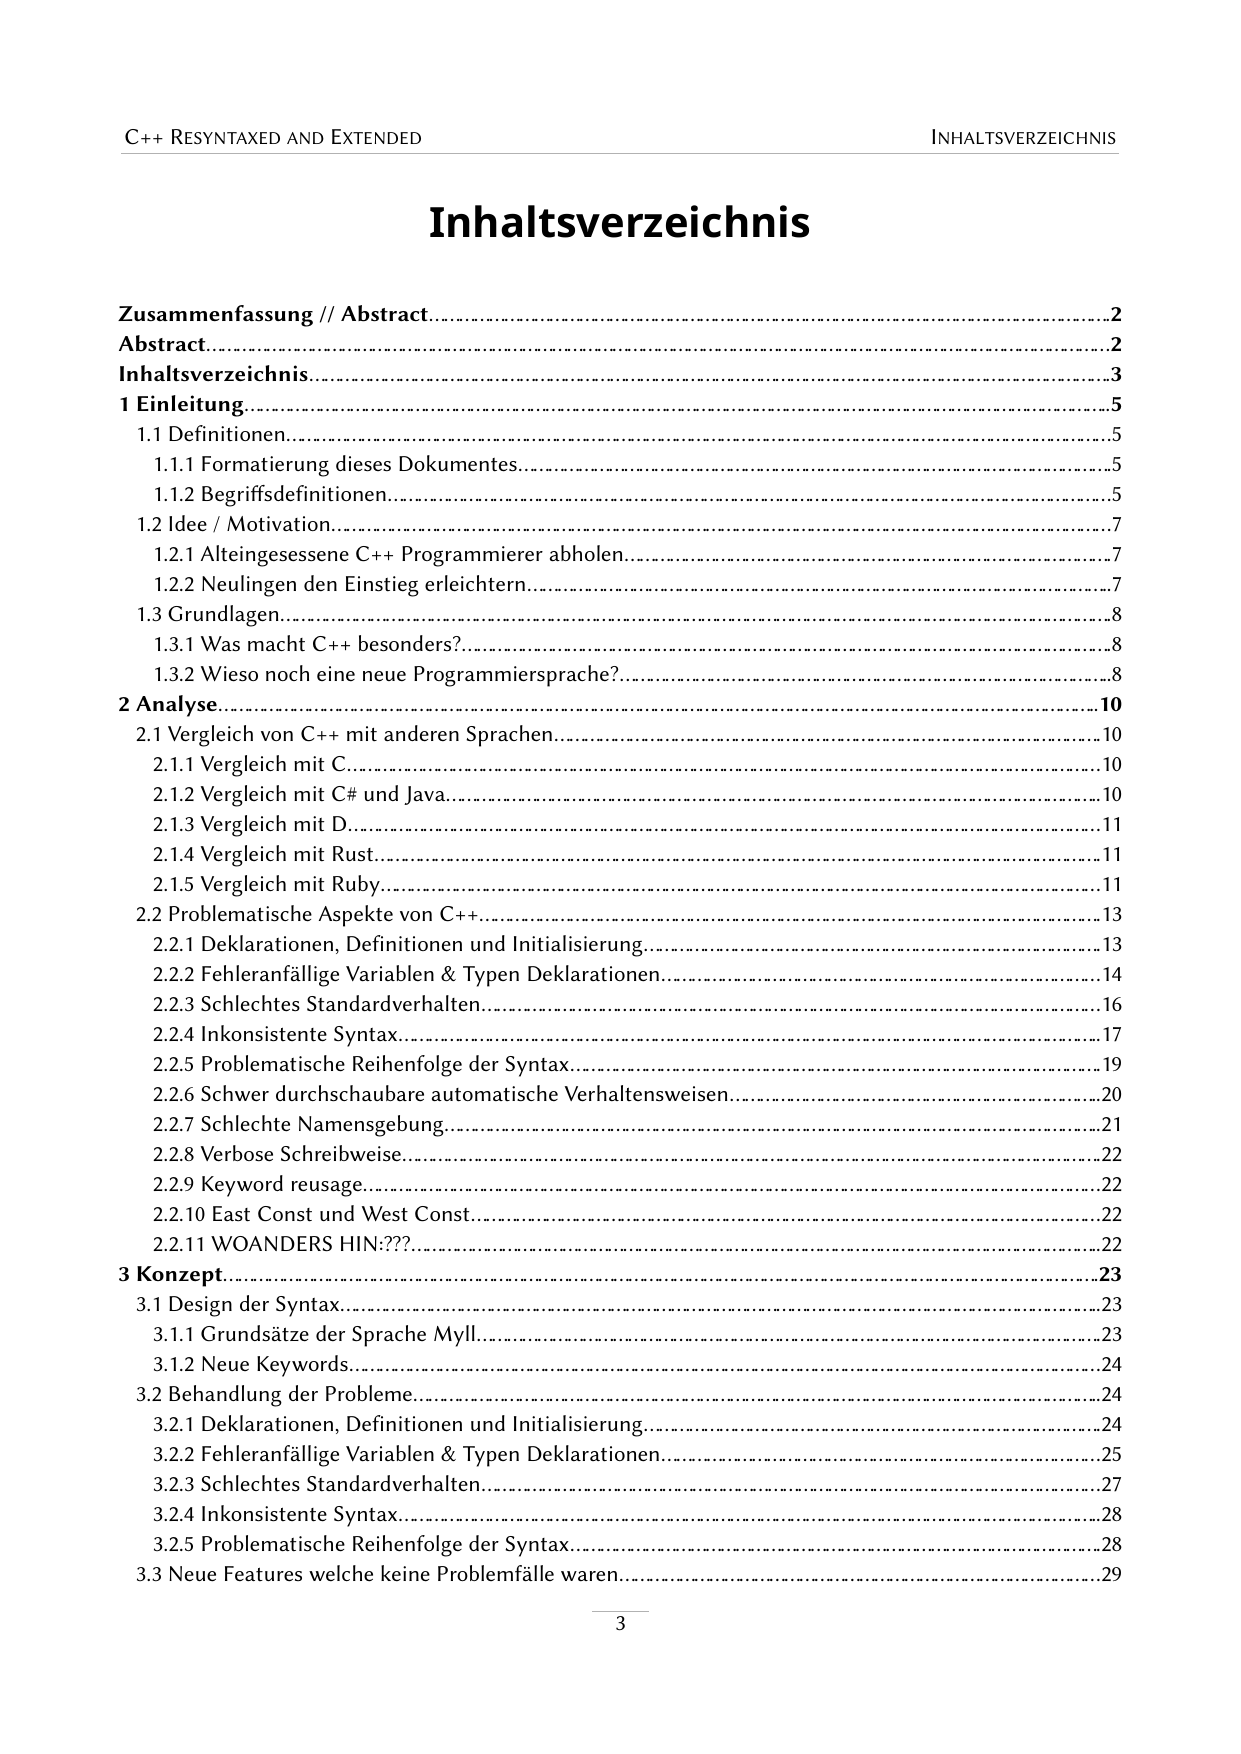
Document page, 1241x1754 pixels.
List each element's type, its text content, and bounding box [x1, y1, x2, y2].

text 2.2.10 East Const und West Const 22 [118, 1201, 1122, 1227]
text 1.3.1 Was macht C++ besonders? 8 [118, 631, 1122, 657]
text 3.1 Design der Syntax 23 [118, 1291, 1122, 1317]
text 3.1.1 Grundsätze der Sprache Myll 23 [118, 1321, 1122, 1347]
text Inhaltsverzeichnis 3 [118, 361, 1122, 387]
text 2.2.7 Schlechte Namensgebung 21 [118, 1111, 1122, 1137]
text 2.1.5 Vergleich mit Ruby 11 [118, 871, 1122, 897]
text 3.3 Neue Features welche keine Problemfälle waren 29 [118, 1561, 1122, 1587]
text 1.2.1 Alteingesessene C++ Programmierer abholen 7 [118, 541, 1122, 567]
text 2.2.8 Verbose Schreibweise 22 [118, 1141, 1122, 1167]
text 3.2.1 Deklarationen, Definitionen und Initialisierung 24 [118, 1411, 1122, 1437]
text 2 Analyse 10 [118, 691, 1122, 717]
text 2.2.4 Inkonsistente Syntax 17 [118, 1021, 1122, 1047]
text 3.2.4 Inkonsistente Syntax 28 [118, 1501, 1122, 1527]
text 2.2.9 Keyword reusage 22 [118, 1171, 1122, 1197]
text Zusammenfassung // Abstract 2 [118, 301, 1122, 327]
text 1.1.2 Begriffsdefinitionen 5 [118, 481, 1122, 507]
text 2.2.2 Fehleranfällige Variablen & Typen Deklarationen 14 [118, 961, 1122, 987]
text 2.1.2 Vergleich mit C# und Java 10 [118, 781, 1122, 807]
subtitle Inhaltsverzeichnis [118, 193, 1122, 249]
text 1 Einleitung 5 [118, 391, 1122, 417]
text 1.3 Grundlagen 8 [118, 601, 1122, 627]
text 2.1 Vergleich von C++ mit anderen Sprachen 10 [118, 721, 1122, 747]
text 3.2.5 Problematische Reihenfolge der Syntax 28 [118, 1531, 1122, 1557]
text 2.2 Problematische Aspekte von C++ 13 [118, 901, 1122, 927]
text 3.2 Behandlung der Probleme 24 [118, 1381, 1122, 1407]
text 2.2.6 Schwer durchschaubare automatische Verhaltensweisen 20 [118, 1081, 1122, 1107]
text 3.1.2 Neue Keywords 24 [118, 1351, 1122, 1377]
text 2.2.1 Deklarationen, Definitionen und Initialisierung 13 [118, 931, 1122, 957]
text 2.2.3 Schlechtes Standardverhalten 16 [118, 991, 1122, 1017]
text 1.1 Definitionen 5 [118, 421, 1122, 447]
text 1.2.2 Neulingen den Einstieg erleichtern 7 [118, 571, 1122, 597]
text 1.3.2 Wieso noch eine neue Programmiersprache? 8 [118, 661, 1122, 687]
text 3.2.3 Schlechtes Standardverhalten 27 [118, 1471, 1122, 1497]
text Abstract 2 [118, 331, 1122, 357]
text 2.2.5 Problematische Reihenfolge der Syntax 19 [118, 1051, 1122, 1077]
text 1.1.1 Formatierung dieses Dokumentes 5 [118, 451, 1122, 477]
text 2.1.3 Vergleich mit D 11 [118, 811, 1122, 837]
text 3 Konzept 23 [118, 1261, 1122, 1287]
text 2.1.4 Vergleich mit Rust 11 [118, 841, 1122, 867]
text 2.1.1 Vergleich mit C 10 [118, 751, 1122, 777]
text 1.2 Idee / Motivation 7 [118, 511, 1122, 537]
text 3.2.2 Fehleranfällige Variablen & Typen Deklarationen 25 [118, 1441, 1122, 1467]
text 2.2.11 WOANDERS HIN:??? 22 [118, 1231, 1122, 1257]
